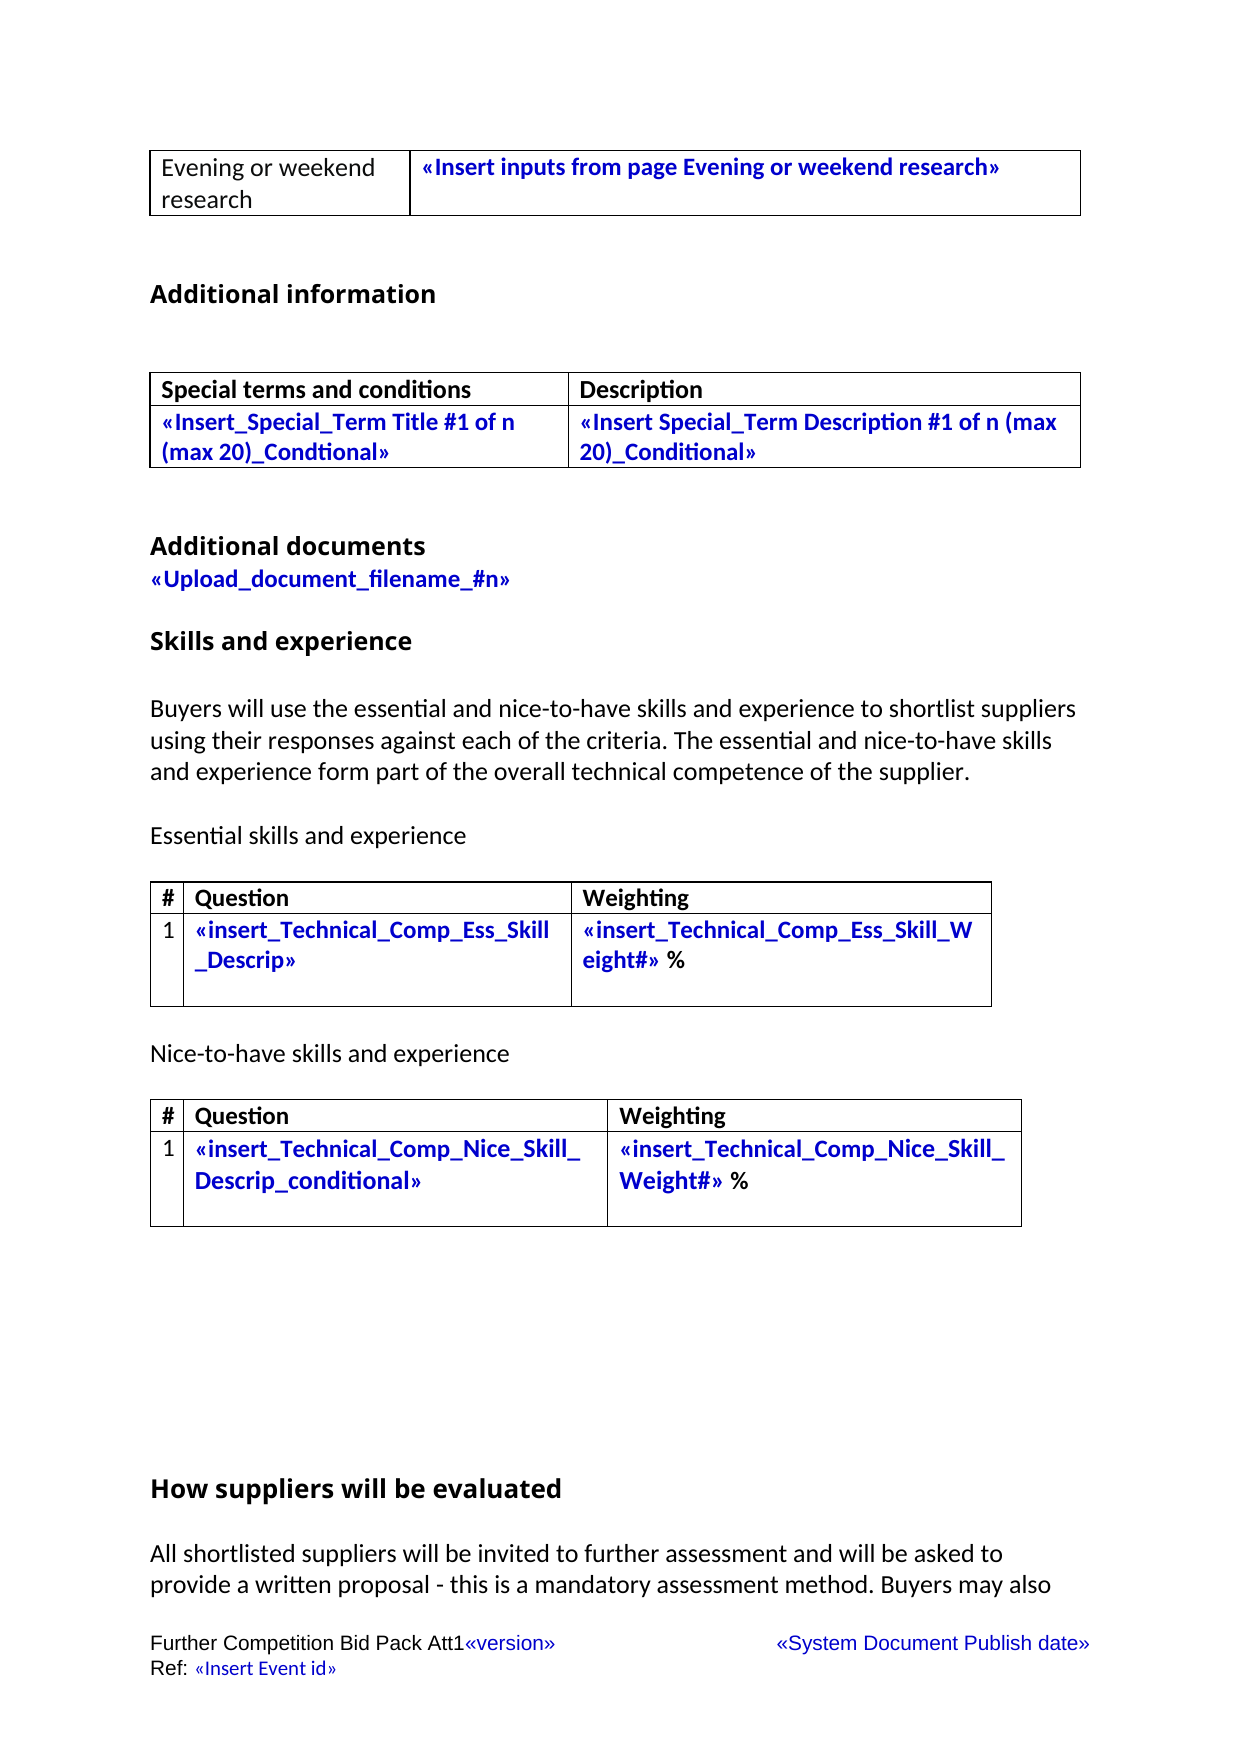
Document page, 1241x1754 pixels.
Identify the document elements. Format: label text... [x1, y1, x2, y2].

text All shortlisted suppliers will be invited to further assessment and will be asked to provide a written proposal - this is a mandatory assessment method. Buyers may also [150, 1537, 1090, 1600]
text Additional documents [150, 529, 1090, 563]
text «Upload_document_filename_#n» [150, 563, 1090, 593]
table_header Weighting [608, 1100, 1021, 1131]
table_cell 1 [151, 914, 183, 1006]
text How suppliers will be evaluated [150, 1471, 1090, 1506]
text Nice-to-have skills and experience [150, 1037, 1090, 1069]
table_cell «Insert inputs from page Evening or weekend research» [411, 151, 1080, 214]
text Essential skills and experience [150, 819, 1090, 851]
table_cell «Insert Special_Term Description #1 of n (max 20)_Conditional» [569, 406, 1080, 467]
table_cell «Insert_Special_Term Title #1 of n (max 20)_Condtional» [151, 406, 568, 467]
table_cell Evening or weekend research [151, 151, 409, 214]
table_cell «insert_Technical_Comp_Ess_Skill_Descrip» [184, 914, 571, 1006]
table_header Special terms and conditions [151, 373, 568, 404]
table_header Question [184, 1100, 607, 1131]
table_cell «insert_Technical_Comp_Nice_Skill_Descrip_conditional» [184, 1132, 607, 1226]
table_header # [151, 883, 183, 913]
table_header Weighting [572, 883, 991, 913]
table_header Description [569, 373, 1080, 404]
text Buyers will use the essential and nice-to-have skills and experience to shortlist suppliers using their responses against each of the criteria. The essential and nice-to-have skills and experience form part of the overall technical competence of the supplier. [150, 692, 1090, 787]
table_header # [151, 1100, 183, 1131]
text Additional information [150, 277, 1090, 311]
table_cell «insert_Technical_Comp_Ess_Skill_Weight#» % [572, 914, 991, 1006]
text Skills and experience [150, 624, 1090, 658]
table_header Question [184, 883, 571, 913]
table_cell 1 [151, 1132, 183, 1226]
table_cell «insert_Technical_Comp_Nice_Skill_Weight#» % [608, 1132, 1021, 1226]
